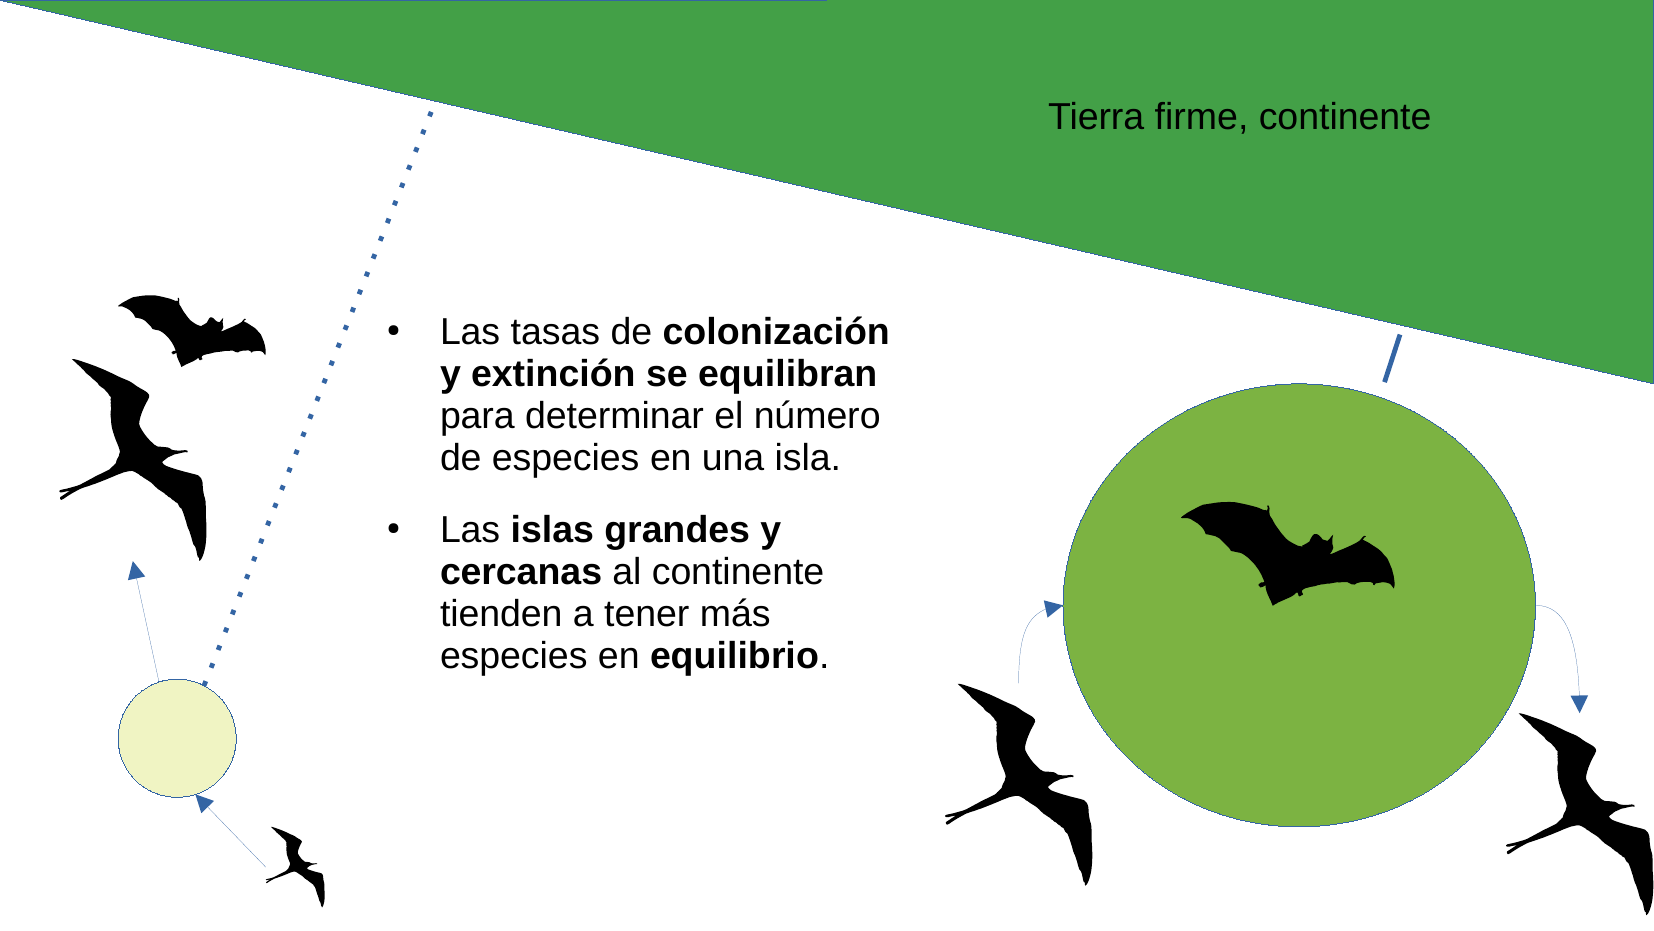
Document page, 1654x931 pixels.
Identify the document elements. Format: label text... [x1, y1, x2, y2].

picture [944, 683, 1093, 886]
picture [1181, 501, 1395, 606]
text_box [0, 0, 1654, 384]
text_box [1062, 383, 1536, 827]
picture [59, 295, 266, 562]
text_box Tierra firme, continente [1033, 88, 1536, 146]
text_box Las tasas de colonización y extinción se equilibran para determinar el número de especies en una isla. Las islas grandes y cercanas al continente tienden a tener más especies en equilibrio. [354, 303, 916, 798]
picture [1505, 713, 1654, 916]
text_box [118, 679, 237, 798]
picture [265, 826, 325, 908]
